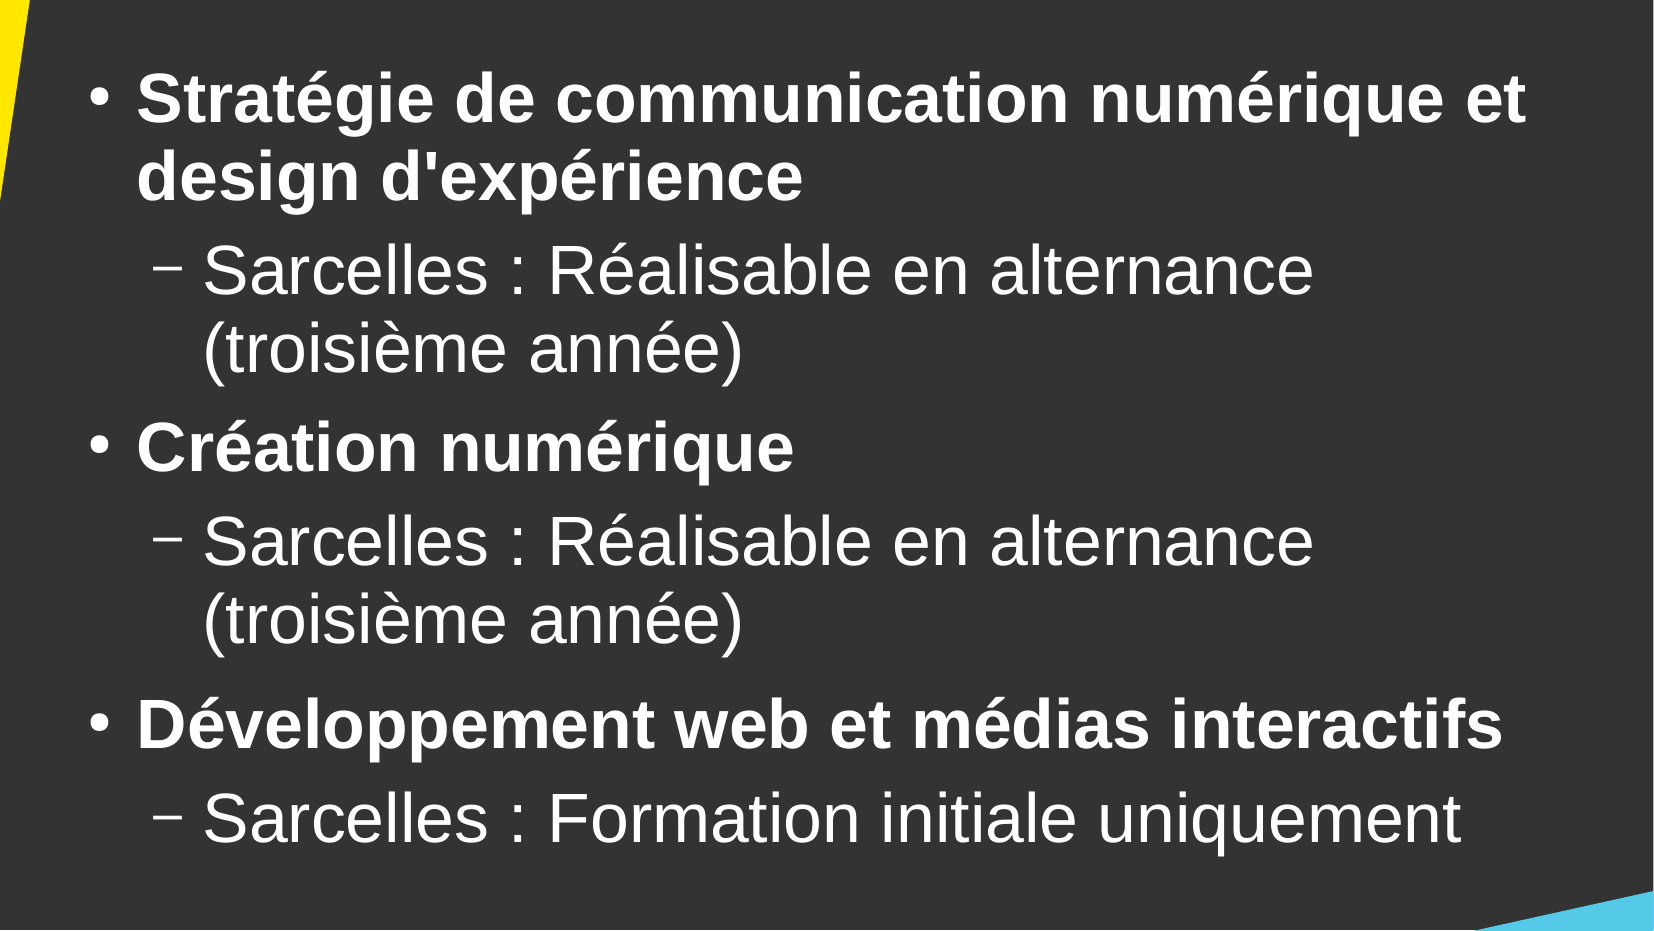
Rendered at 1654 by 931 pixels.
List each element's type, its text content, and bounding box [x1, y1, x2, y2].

text_box [0, 0, 30, 202]
text_box [1472, 890, 1654, 931]
list Stratégie de communication numérique et design d'expérience Sarcelles : Réalisable en alternance (troisième année) Création numérique Sarcelles : Réalisable en alternance (troisième année) Développement web et médias interactifs Sarcelles : Formation initiale uniquement [70, 59, 1595, 875]
